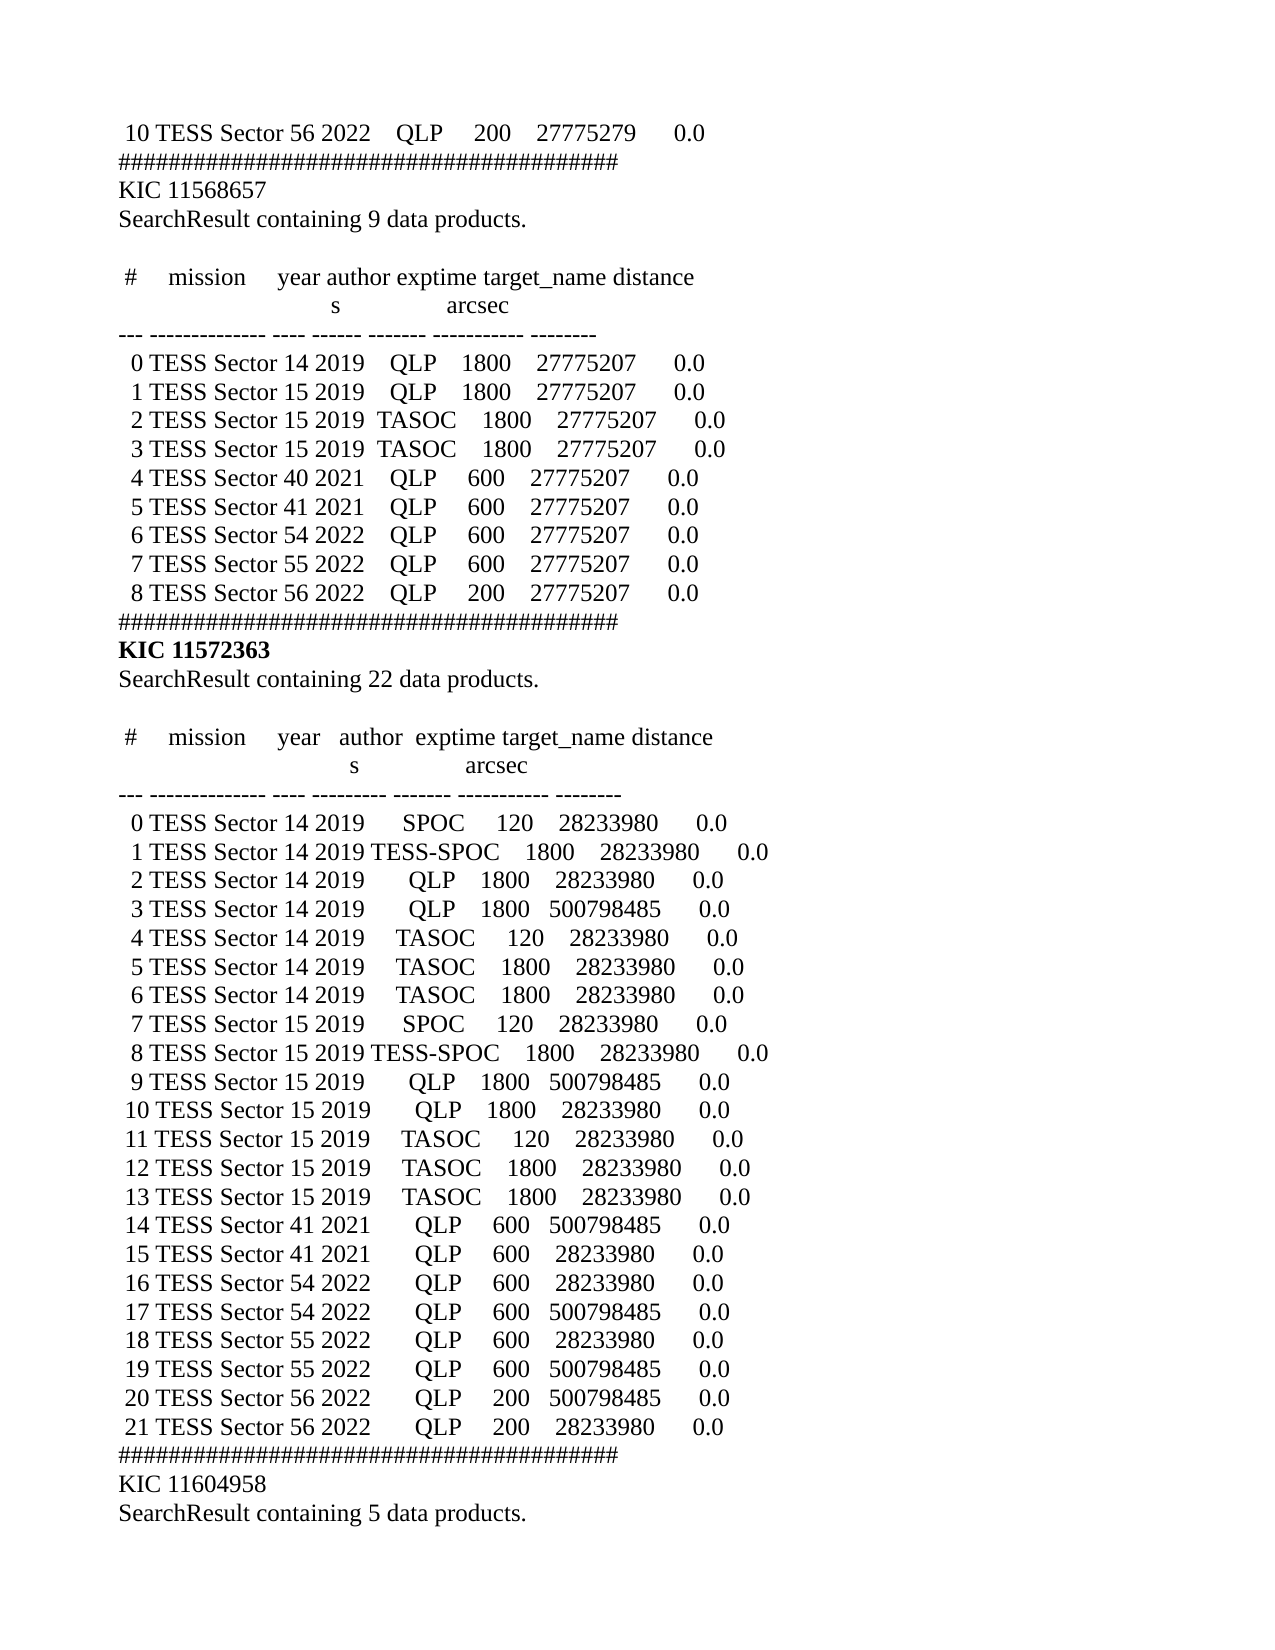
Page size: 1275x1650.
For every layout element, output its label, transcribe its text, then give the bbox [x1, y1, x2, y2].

text 2 TESS Sector 14 2019 QLP 1800 28233980 0.0 [118, 866, 1157, 894]
text 18 TESS Sector 55 2022 QLP 600 28233980 0.0 [118, 1326, 1157, 1354]
text 3 TESS Sector 14 2019 QLP 1800 500798485 0.0 [118, 894, 1157, 923]
text 4 TESS Sector 14 2019 TASOC 120 28233980 0.0 [118, 923, 1157, 952]
text # mission year author exptime target_name distance [118, 722, 1157, 751]
text SearchResult containing 9 data products. [118, 204, 1157, 233]
text 9 TESS Sector 15 2019 QLP 1800 500798485 0.0 [118, 1067, 1157, 1096]
text 3 TESS Sector 15 2019 TASOC 1800 27775207 0.0 [118, 434, 1157, 463]
text 5 TESS Sector 41 2021 QLP 600 27775207 0.0 [118, 492, 1157, 521]
text 6 TESS Sector 14 2019 TASOC 1800 28233980 0.0 [118, 981, 1157, 1009]
text 7 TESS Sector 15 2019 SPOC 120 28233980 0.0 [118, 1009, 1157, 1038]
text 0 TESS Sector 14 2019 QLP 1800 27775207 0.0 [118, 348, 1157, 377]
text 21 TESS Sector 56 2022 QLP 200 28233980 0.0 [118, 1412, 1157, 1441]
text 10 TESS Sector 15 2019 QLP 1800 28233980 0.0 [118, 1096, 1157, 1124]
text 4 TESS Sector 40 2021 QLP 600 27775207 0.0 [118, 463, 1157, 492]
text SearchResult containing 5 data products. [118, 1498, 1157, 1527]
text 17 TESS Sector 54 2022 QLP 600 500798485 0.0 [118, 1297, 1157, 1326]
text 14 TESS Sector 41 2021 QLP 600 500798485 0.0 [118, 1211, 1157, 1239]
text --- -------------- ---- --------- ------- ----------- -------- [118, 779, 1157, 808]
text 20 TESS Sector 56 2022 QLP 200 500798485 0.0 [118, 1383, 1157, 1412]
text 13 TESS Sector 15 2019 TASOC 1800 28233980 0.0 [118, 1182, 1157, 1211]
text 8 TESS Sector 15 2019 TESS-SPOC 1800 28233980 0.0 [118, 1038, 1157, 1067]
text 0 TESS Sector 14 2019 SPOC 120 28233980 0.0 [118, 808, 1157, 837]
text ######################################## [118, 1441, 1157, 1469]
text 1 TESS Sector 14 2019 TESS-SPOC 1800 28233980 0.0 [118, 837, 1157, 866]
text 6 TESS Sector 54 2022 QLP 600 27775207 0.0 [118, 521, 1157, 549]
text KIC 11572363 [118, 636, 1157, 664]
text 12 TESS Sector 15 2019 TASOC 1800 28233980 0.0 [118, 1153, 1157, 1182]
text 1 TESS Sector 15 2019 QLP 1800 27775207 0.0 [118, 377, 1157, 406]
text 11 TESS Sector 15 2019 TASOC 120 28233980 0.0 [118, 1124, 1157, 1153]
text 5 TESS Sector 14 2019 TASOC 1800 28233980 0.0 [118, 952, 1157, 981]
text 19 TESS Sector 55 2022 QLP 600 500798485 0.0 [118, 1354, 1157, 1383]
text SearchResult containing 22 data products. [118, 664, 1157, 693]
text KIC 11604958 [118, 1469, 1157, 1498]
text --- -------------- ---- ------ ------- ----------- -------- [118, 319, 1157, 348]
text s arcsec [118, 751, 1157, 779]
text 16 TESS Sector 54 2022 QLP 600 28233980 0.0 [118, 1268, 1157, 1297]
text 7 TESS Sector 55 2022 QLP 600 27775207 0.0 [118, 549, 1157, 578]
text ######################################## [118, 147, 1157, 176]
text 8 TESS Sector 56 2022 QLP 200 27775207 0.0 [118, 578, 1157, 607]
text KIC 11568657 [118, 176, 1157, 204]
text 15 TESS Sector 41 2021 QLP 600 28233980 0.0 [118, 1239, 1157, 1268]
text # mission year author exptime target_name distance [118, 262, 1157, 291]
text 2 TESS Sector 15 2019 TASOC 1800 27775207 0.0 [118, 406, 1157, 434]
text 10 TESS Sector 56 2022 QLP 200 27775279 0.0 [118, 118, 1157, 147]
text s arcsec [118, 291, 1157, 319]
text ######################################## [118, 607, 1157, 636]
